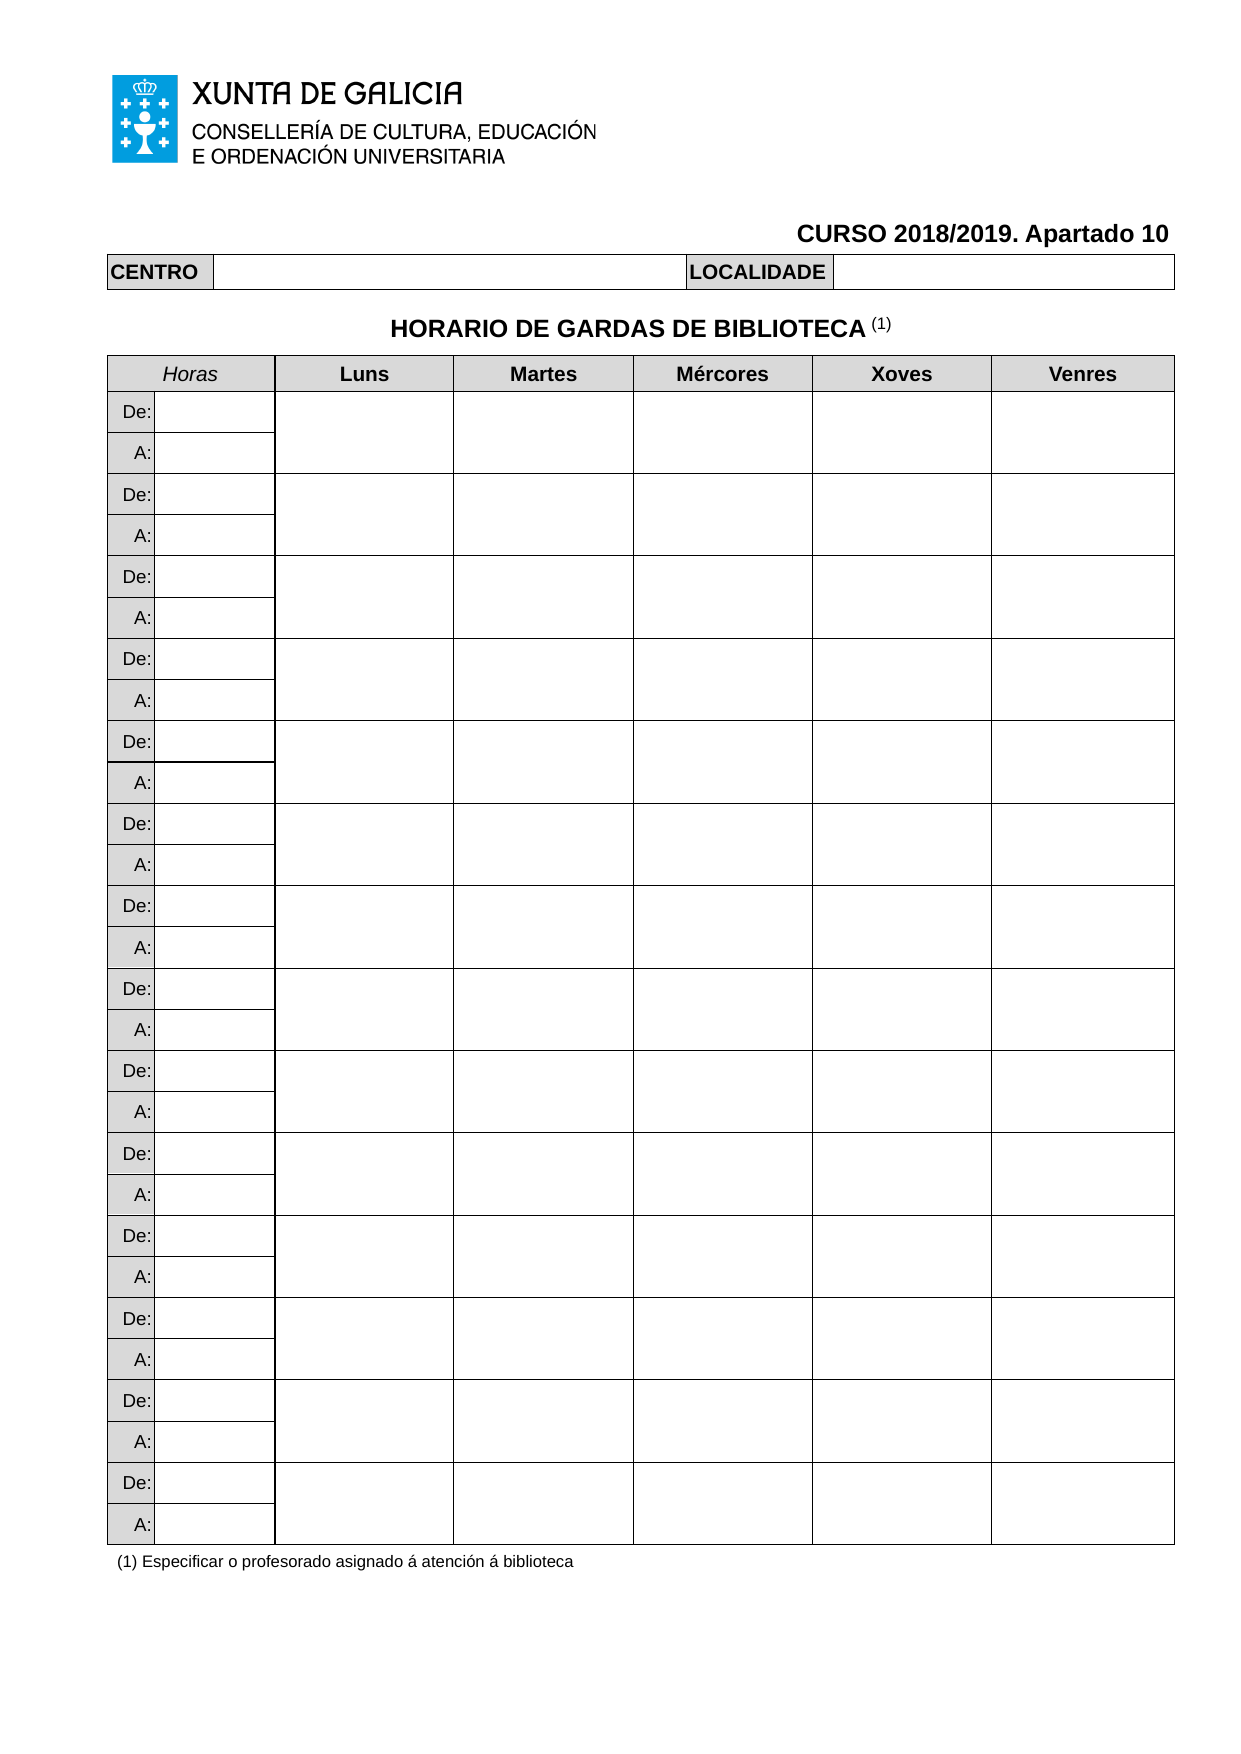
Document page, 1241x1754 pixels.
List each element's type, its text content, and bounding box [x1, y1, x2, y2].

table_cell De: [108, 1133, 154, 1173]
table_cell [155, 433, 274, 473]
table_cell [454, 969, 633, 1050]
table_cell [155, 1257, 274, 1297]
table_cell [992, 721, 1174, 803]
table_cell [992, 1298, 1174, 1379]
table_cell [155, 804, 274, 844]
table_cell De: [108, 1051, 154, 1091]
table_cell [813, 721, 991, 803]
text (1) Especificar o profesorado asignado á atención á biblioteca [112, 1551, 1169, 1571]
table_cell [454, 886, 633, 967]
table_cell [813, 1298, 991, 1379]
table_cell De: [108, 886, 154, 926]
table_cell A: [108, 1422, 154, 1462]
table_cell [155, 1010, 274, 1050]
table_cell [634, 1216, 812, 1297]
table_cell [454, 392, 633, 473]
table_cell [155, 598, 274, 638]
table_cell [276, 804, 453, 885]
table_cell [276, 1380, 453, 1462]
table_cell A: [108, 433, 154, 473]
table_cell A: [108, 515, 154, 555]
table_cell De: [108, 721, 154, 761]
table_cell [634, 1298, 812, 1379]
table_cell [454, 556, 633, 638]
table_cell [155, 392, 274, 432]
table_header [834, 255, 1174, 289]
table_cell [276, 1463, 453, 1544]
table_cell [992, 1380, 1174, 1462]
table_cell [155, 515, 274, 555]
table_cell [992, 392, 1174, 473]
table_cell De: [108, 1298, 154, 1338]
table_cell A: [108, 598, 154, 638]
table_cell A: [108, 1175, 154, 1214]
table_cell [634, 639, 812, 720]
table_cell [155, 969, 274, 1009]
table_cell De: [108, 804, 154, 844]
table_cell [155, 1216, 274, 1256]
table_cell [813, 804, 991, 885]
table_cell [813, 1216, 991, 1297]
table_cell [155, 886, 274, 926]
table_cell De: [108, 1463, 154, 1503]
table_cell De: [108, 1380, 154, 1421]
table_cell [992, 886, 1174, 967]
table_cell [454, 639, 633, 720]
table_cell [813, 1051, 991, 1132]
table_cell [634, 969, 812, 1050]
picture [112, 75, 596, 164]
table_cell [155, 1092, 274, 1132]
table_cell [155, 639, 274, 679]
table_cell A: [108, 680, 154, 720]
picture [135, 112, 155, 153]
picture [121, 138, 130, 147]
table_cell [634, 1051, 812, 1132]
table_cell [155, 763, 274, 803]
picture [140, 99, 149, 108]
table_cell [155, 1380, 274, 1421]
table_cell [813, 1380, 991, 1462]
table_cell [992, 556, 1174, 638]
table_cell [276, 886, 453, 967]
table_cell [276, 474, 453, 555]
table_header CENTRO [108, 255, 213, 289]
table_cell A: [108, 1257, 154, 1297]
table_cell [155, 1339, 274, 1379]
table_cell [634, 392, 812, 473]
table_cell A: [108, 1092, 154, 1132]
table_cell [813, 474, 991, 555]
table_cell [634, 886, 812, 967]
table_cell [155, 1504, 274, 1544]
table_header Xoves [813, 356, 991, 391]
table_cell [813, 886, 991, 967]
table_header Martes [454, 356, 633, 391]
table_cell [276, 721, 453, 803]
table_cell [155, 680, 274, 720]
table_cell [634, 804, 812, 885]
table_cell [454, 721, 633, 803]
table_cell [992, 804, 1174, 885]
table_cell [634, 1380, 812, 1462]
table_cell [155, 1422, 274, 1462]
table_cell [155, 556, 274, 597]
table_cell A: [108, 763, 154, 803]
table_cell [155, 721, 274, 761]
table_cell A: [108, 845, 154, 885]
table_cell [813, 1133, 991, 1214]
table_cell [992, 1216, 1174, 1297]
table_cell [813, 639, 991, 720]
table_header Mércores [634, 356, 812, 391]
picture [121, 118, 130, 127]
text HORARIO DE GARDAS DE BIBLIOTECA (1) [112, 314, 1169, 343]
table_cell [454, 1216, 633, 1297]
table_cell [813, 392, 991, 473]
table_header Luns [276, 356, 453, 391]
table_cell [276, 1051, 453, 1132]
table_cell [454, 1298, 633, 1379]
table_cell [276, 1133, 453, 1214]
table_cell [634, 721, 812, 803]
table_cell [454, 474, 633, 555]
table_header Venres [992, 356, 1174, 391]
table_cell [634, 474, 812, 555]
table_header LOCALIDADE [687, 255, 833, 289]
table_cell A: [108, 1504, 154, 1544]
table_cell [155, 474, 274, 514]
table_cell De: [108, 1216, 154, 1256]
table_cell [155, 1175, 274, 1214]
table_cell [992, 1463, 1174, 1544]
table_cell [813, 556, 991, 638]
table_cell [634, 556, 812, 638]
table_cell [155, 927, 274, 967]
table_header Horas [108, 356, 274, 391]
table_cell [992, 1051, 1174, 1132]
table_cell [813, 1463, 991, 1544]
table_cell [634, 1133, 812, 1214]
picture [159, 138, 168, 147]
table_cell De: [108, 474, 154, 514]
table_cell [276, 969, 453, 1050]
table_cell [454, 1380, 633, 1462]
table_cell De: [108, 392, 154, 432]
table_cell [454, 1133, 633, 1214]
table_cell [276, 392, 453, 473]
table_cell [992, 1133, 1174, 1214]
table_cell [634, 1463, 812, 1544]
table_cell [992, 639, 1174, 720]
table_cell A: [108, 1010, 154, 1050]
table_cell [813, 969, 991, 1050]
table_cell De: [108, 969, 154, 1009]
table_cell [276, 1298, 453, 1379]
table_cell [155, 1298, 274, 1338]
table_cell [155, 845, 274, 885]
table_cell A: [108, 927, 154, 967]
picture [159, 118, 168, 127]
table_cell [992, 969, 1174, 1050]
text CURSO 2018/2019. Apartado 10 [112, 218, 1169, 247]
table_cell [276, 1216, 453, 1297]
table_cell [454, 804, 633, 885]
table_cell [992, 474, 1174, 555]
table_cell [155, 1463, 274, 1503]
table_cell [454, 1051, 633, 1132]
table_cell [276, 639, 453, 720]
table_cell [276, 556, 453, 638]
table_header [214, 255, 686, 289]
table_cell [155, 1133, 274, 1173]
table_cell [454, 1463, 633, 1544]
table_cell De: [108, 639, 154, 679]
table_cell De: [108, 556, 154, 597]
table_cell A: [108, 1339, 154, 1379]
table_cell [155, 1051, 274, 1091]
picture [159, 99, 168, 108]
picture [121, 99, 130, 108]
